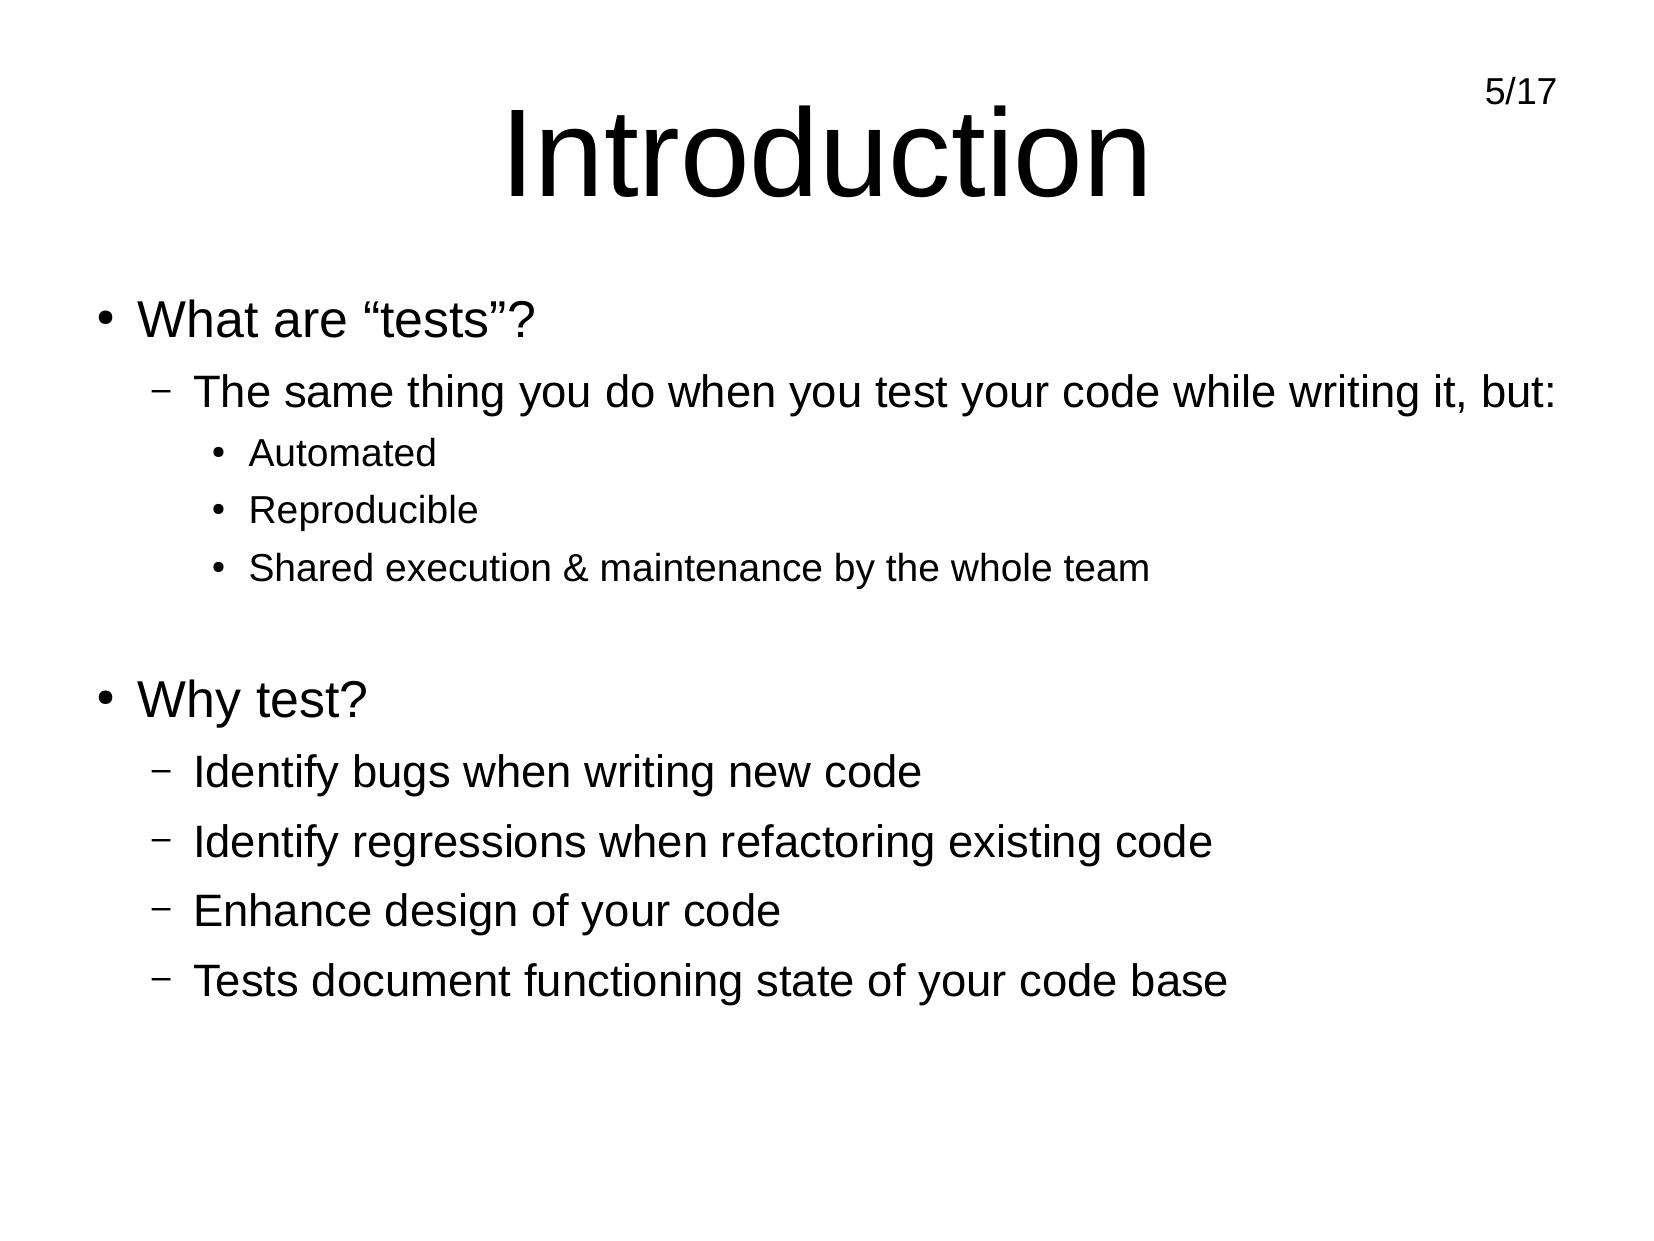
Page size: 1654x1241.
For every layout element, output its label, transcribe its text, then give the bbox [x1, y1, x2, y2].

text_box <number>/17 [1470, 63, 1606, 162]
list What are “tests”? The same thing you do when you test your code while writing it, but: Automated Reproducible Shared execution & maintenance by the whole team Why test? Identify bugs when writing new code Identify regressions when refactoring existing code Enhance design of your code Tests document functioning state of your code base [82, 290, 1571, 1010]
title Introduction [82, 49, 1571, 257]
